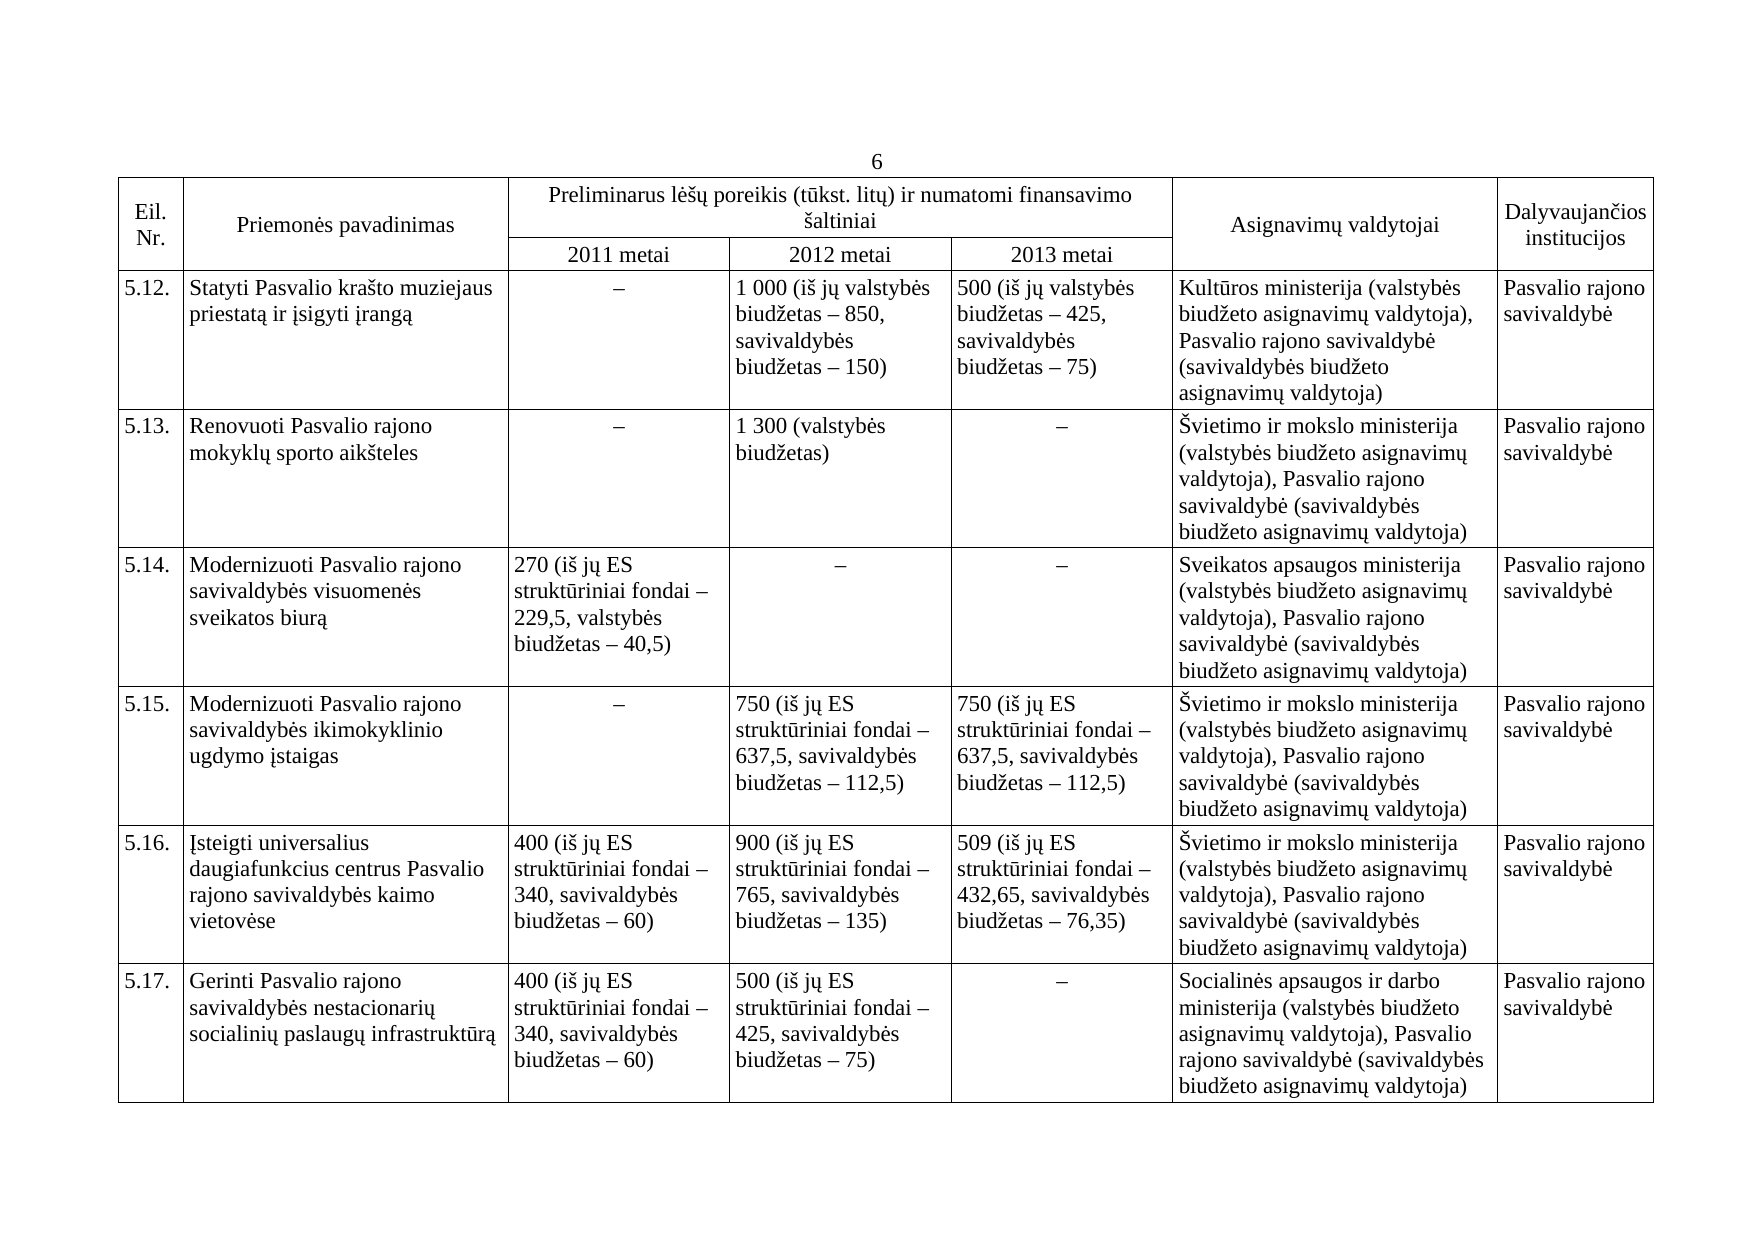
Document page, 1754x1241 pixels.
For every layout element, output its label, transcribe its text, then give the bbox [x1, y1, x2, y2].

table_cell 5.13. [119, 410, 183, 547]
table_cell 5.12. [119, 271, 183, 409]
table_cell Pasvalio rajono savivaldybė [1498, 826, 1653, 963]
table_cell 500 (iš jų ES struktūriniai fondai – 425, savivaldybės biudžetas – 75) [730, 964, 951, 1102]
table_cell Švietimo ir mokslo ministerija (valstybės biudžeto asignavimų valdytoja), Pasvalio rajono savivaldybė (savivaldybės biudžeto asignavimų valdytoja) [1173, 687, 1497, 824]
table_cell Švietimo ir mokslo ministerija (valstybės biudžeto asignavimų valdytoja), Pasvalio rajono savivaldybė (savivaldybės biudžeto asignavimų valdytoja) [1173, 410, 1497, 547]
table_cell Švietimo ir mokslo ministerija (valstybės biudžeto asignavimų valdytoja), Pasvalio rajono savivaldybė (savivaldybės biudžeto asignavimų valdytoja) [1173, 826, 1497, 963]
table_header Eil. Nr. [119, 178, 183, 270]
table_cell 270 (iš jų ES struktūriniai fondai – 229,5, valstybės biudžetas – 40,5) [509, 548, 729, 686]
table_cell Modernizuoti Pasvalio rajono savivaldybės visuomenės sveikatos biurą [184, 548, 508, 686]
table_cell Renovuoti Pasvalio rajono mokyklų sporto aikšteles [184, 410, 508, 547]
table_cell 5.14. [119, 548, 183, 686]
table_cell – [952, 548, 1172, 686]
table_cell 2013 metai [952, 238, 1172, 270]
table_cell Modernizuoti Pasvalio rajono savivaldybės ikimokyklinio ugdymo įstaigas [184, 687, 508, 824]
table_cell 1 300 (valstybės biudžetas) [730, 410, 951, 547]
table_cell Statyti Pasvalio krašto muziejaus priestatą ir įsigyti įrangą [184, 271, 508, 409]
table_cell – [952, 964, 1172, 1102]
table_cell 750 (iš jų ES struktūriniai fondai – 637,5, savivaldybės biudžetas – 112,5) [730, 687, 951, 824]
table_cell 509 (iš jų ES struktūriniai fondai – 432,65, savivaldybės biudžetas – 76,35) [952, 826, 1172, 963]
table_cell Kultūros ministerija (valstybės biudžeto asignavimų valdytoja), Pasvalio rajono savivaldybė (savivaldybės biudžeto asignavimų valdytoja) [1173, 271, 1497, 409]
table_cell Pasvalio rajono savivaldybė [1498, 548, 1653, 686]
table_cell – [952, 410, 1172, 547]
table_cell – [509, 410, 729, 547]
table_cell 5.16. [119, 826, 183, 963]
table_cell – [509, 687, 729, 824]
table_header Dalyvaujančios institucijos [1498, 178, 1653, 270]
table_cell Socialinės apsaugos ir darbo ministerija (valstybės biudžeto asignavimų valdytoja), Pasvalio rajono savivaldybė (savivaldybės biudžeto asignavimų valdytoja) [1173, 964, 1497, 1102]
table_cell 5.17. [119, 964, 183, 1102]
table_cell 2012 metai [730, 238, 951, 270]
table_header Preliminarus lėšų poreikis (tūkst. litų) ir numatomi finansavimo šaltiniai [509, 178, 1172, 237]
table_cell Pasvalio rajono savivaldybė [1498, 687, 1653, 824]
table_cell 400 (iš jų ES struktūriniai fondai – 340, savivaldybės biudžetas – 60) [509, 964, 729, 1102]
table_cell 500 (iš jų valstybės biudžetas – 425, savivaldybės biudžetas – 75) [952, 271, 1172, 409]
table_cell 5.15. [119, 687, 183, 824]
table_cell 2011 metai [509, 238, 729, 270]
table_header Priemonės pavadinimas [184, 178, 508, 270]
table_cell Sveikatos apsaugos ministerija (valstybės biudžeto asignavimų valdytoja), Pasvalio rajono savivaldybė (savivaldybės biudžeto asignavimų valdytoja) [1173, 548, 1497, 686]
table_header Asignavimų valdytojai [1173, 178, 1497, 270]
table_cell Pasvalio rajono savivaldybė [1498, 271, 1653, 409]
table_cell 400 (iš jų ES struktūriniai fondai – 340, savivaldybės biudžetas – 60) [509, 826, 729, 963]
table_cell – [730, 548, 951, 686]
table_cell Pasvalio rajono savivaldybė [1498, 410, 1653, 547]
table_cell Įsteigti universalius daugiafunkcius centrus Pasvalio rajono savivaldybės kaimo vietovėse [184, 826, 508, 963]
table_cell 1 000 (iš jų valstybės biudžetas – 850, savivaldybės biudžetas – 150) [730, 271, 951, 409]
table_cell Pasvalio rajono savivaldybė [1498, 964, 1653, 1102]
table_cell 900 (iš jų ES struktūriniai fondai – 765, savivaldybės biudžetas – 135) [730, 826, 951, 963]
table_cell Gerinti Pasvalio rajono savivaldybės nestacionarių socialinių paslaugų infrastruktūrą [184, 964, 508, 1102]
table_cell 750 (iš jų ES struktūriniai fondai – 637,5, savivaldybės biudžetas – 112,5) [952, 687, 1172, 824]
table_cell – [509, 271, 729, 409]
